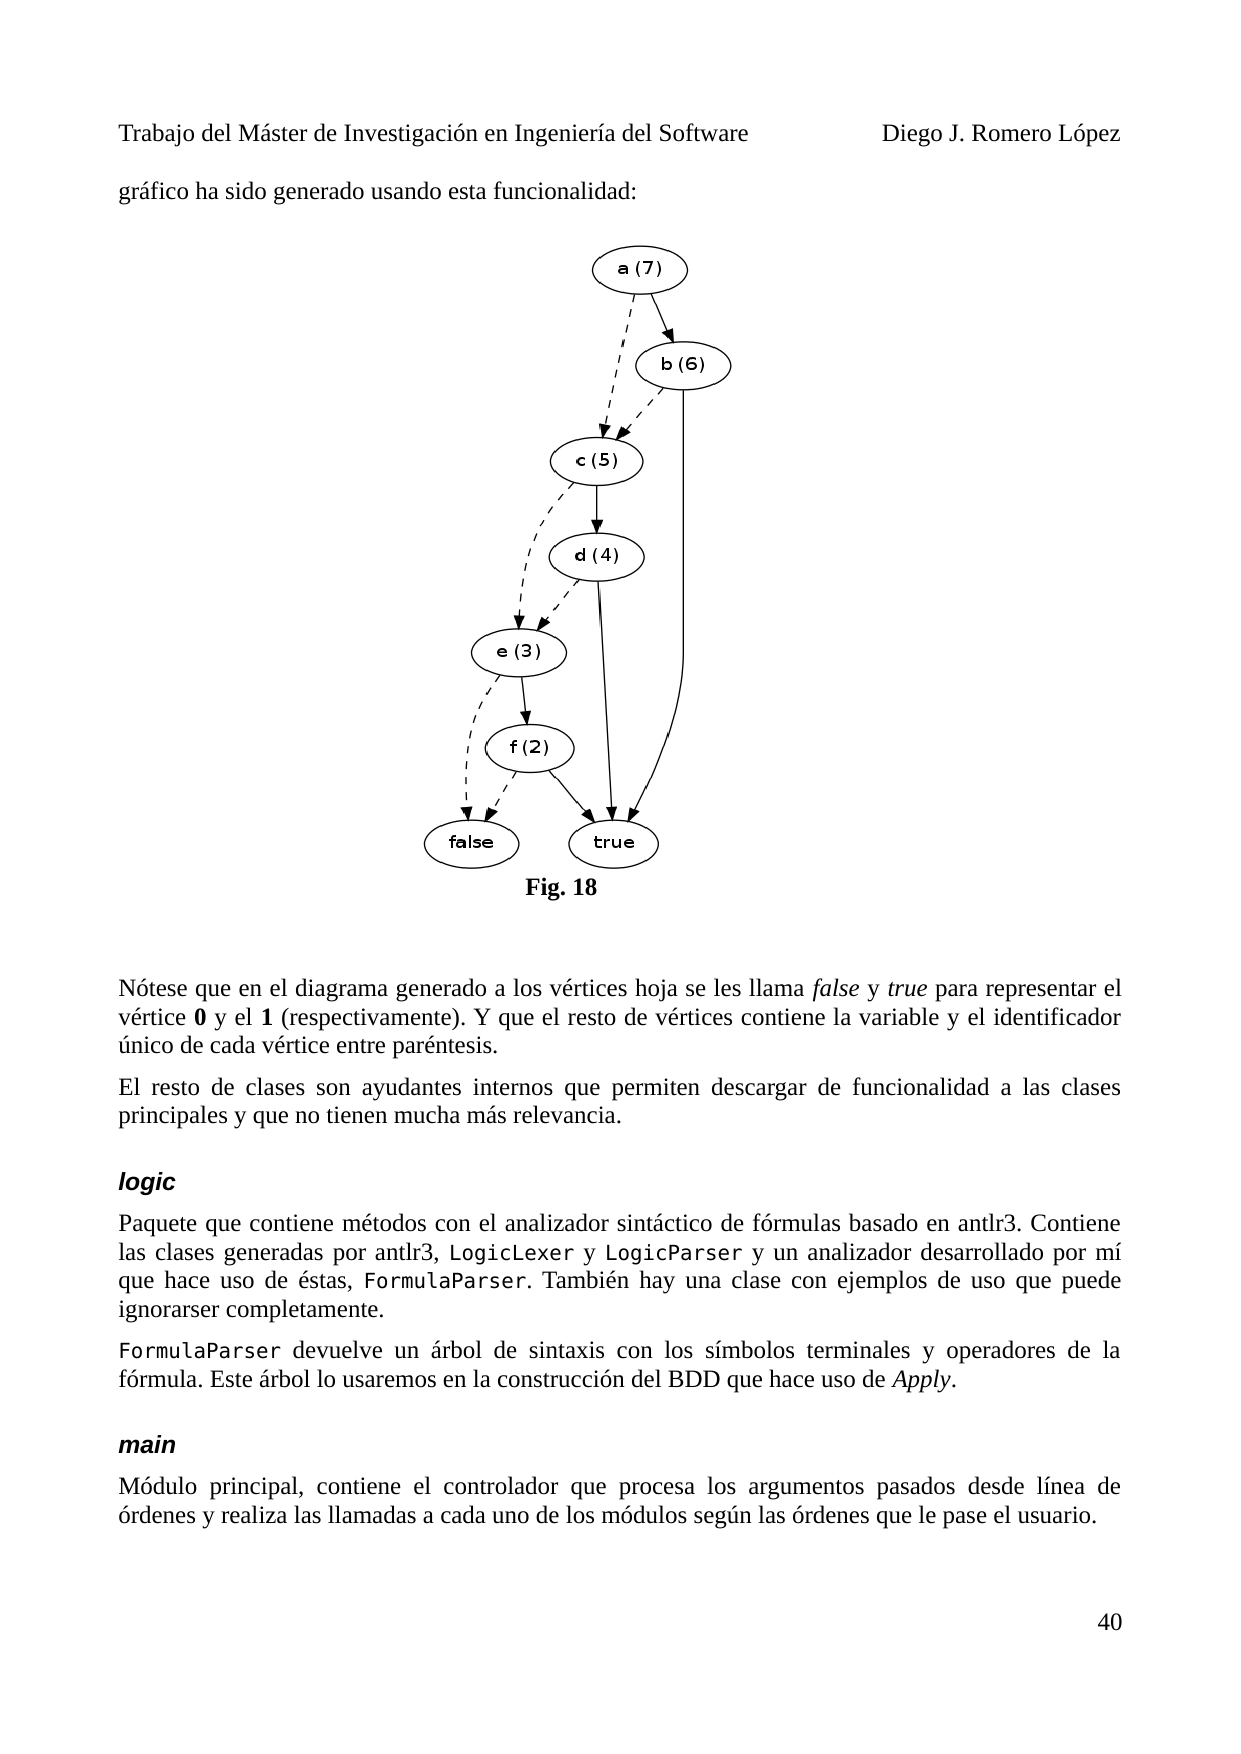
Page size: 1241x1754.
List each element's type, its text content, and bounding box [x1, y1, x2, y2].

text El resto de clases son ayudantes internos que permiten descargar de funcionalidad a las clases principales y que no tienen mucha más relevancia. [118, 1072, 1122, 1129]
text FormulaParser devuelve un árbol de sintaxis con los símbolos terminales y operadores de la fórmula. Este árbol lo usaremos en la construcción del BDD que hace uso de Apply. [118, 1335, 1122, 1393]
text Paquete que contiene métodos con el analizador sintáctico de fórmulas basado en antlr3. Contiene las clases generadas por antlr3, LogicLexer y LogicParser y un analizador desarrollado por mí que hace uso de éstas, FormulaParser. También hay una clase con ejemplos de uso que puede ignorarser completamente. [118, 1208, 1122, 1323]
text Nótese que en el diagrama generado a los vértices hoja se les llama false y true para representar el vértice 0 y el 1 (respectivamente). Y que el resto de vértices contiene la variable y el identificador único de cada vértice entre paréntesis. [118, 973, 1122, 1059]
subtitle main [118, 1430, 1122, 1459]
text Módulo principal, contiene el controlador que procesa los argumentos pasados desde línea de órdenes y realiza las llamadas a cada uno de los módulos según las órdenes que le pase el usuario. [118, 1471, 1122, 1529]
text gráfico ha sido generado usando esta funcionalidad: [118, 176, 1122, 205]
picture [419, 240, 737, 873]
subtitle logic [118, 1167, 1122, 1195]
